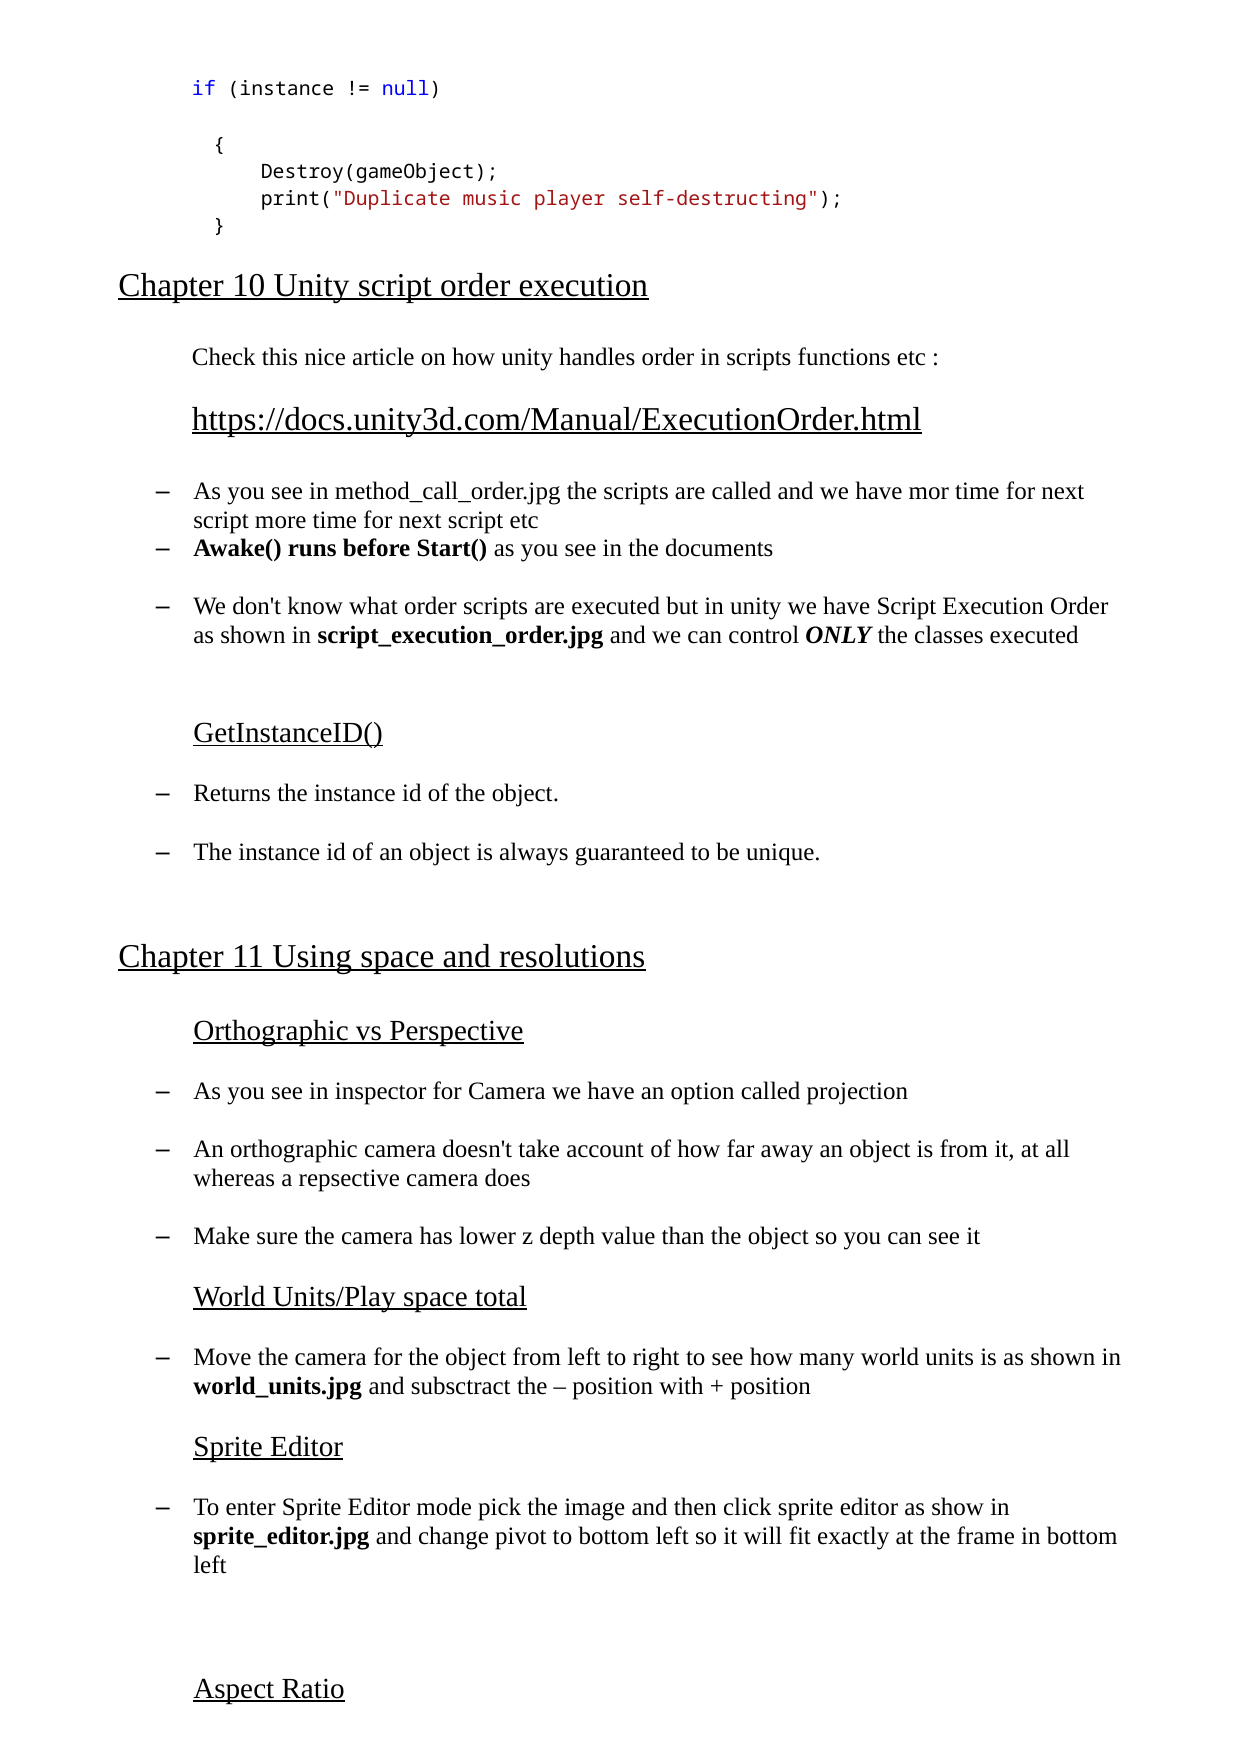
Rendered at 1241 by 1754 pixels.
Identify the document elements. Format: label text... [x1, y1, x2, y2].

list Aspect Ratio [156, 1671, 1122, 1705]
list Awake() runs before Start() as you see in the documents [156, 533, 1122, 562]
list GetInstanceID() [156, 716, 1122, 749]
text Chapter 11 Using space and resolutions [118, 936, 1122, 974]
text } [118, 211, 1122, 238]
text Destroy(gameObject); [118, 157, 1122, 184]
list As you see in inspector for Camera we have an option called projection [156, 1076, 1122, 1105]
text if (instance != null) [118, 74, 1122, 101]
text { [118, 130, 1122, 157]
list Make sure the camera has lower z depth value than the object so you can see it [156, 1221, 1122, 1250]
list As you see in method_call_order.jpg the scripts are called and we have mor time for next script more time for next script etc [156, 476, 1122, 533]
list We don't know what order scripts are executed but in unity we have Script Execution Order as shown in script_execution_order.jpg and we can control ONLY the classes executed [156, 591, 1122, 648]
list Move the camera for the object from left to right to see how many world units is as shown in world_units.jpg and subsctract the – position with + position [156, 1342, 1122, 1400]
list Returns the instance id of the object. [156, 778, 1122, 807]
text https://docs.unity3d.com/Manual/ExecutionOrder.html [118, 399, 1122, 438]
list To enter Sprite Editor mode pick the image and then click sprite editor as show in sprite_editor.jpg and change pivot to bottom left so it will fit exactly at the frame in bottom left [156, 1492, 1122, 1579]
list Sprite Editor [156, 1429, 1122, 1463]
list The instance id of an object is always guaranteed to be unique. [156, 837, 1122, 866]
text Chapter 10 Unity script order execution [118, 265, 1122, 303]
text print("Duplicate music player self-destructing"); [118, 184, 1122, 211]
list An orthographic camera doesn't take account of how far away an object is from it, at all whereas a repsective camera does [156, 1134, 1122, 1192]
list World Units/Play space total [156, 1279, 1122, 1313]
text Check this nice article on how unity handles order in scripts functions etc : [118, 342, 1122, 371]
list Orthographic vs Perspective [156, 1013, 1122, 1046]
